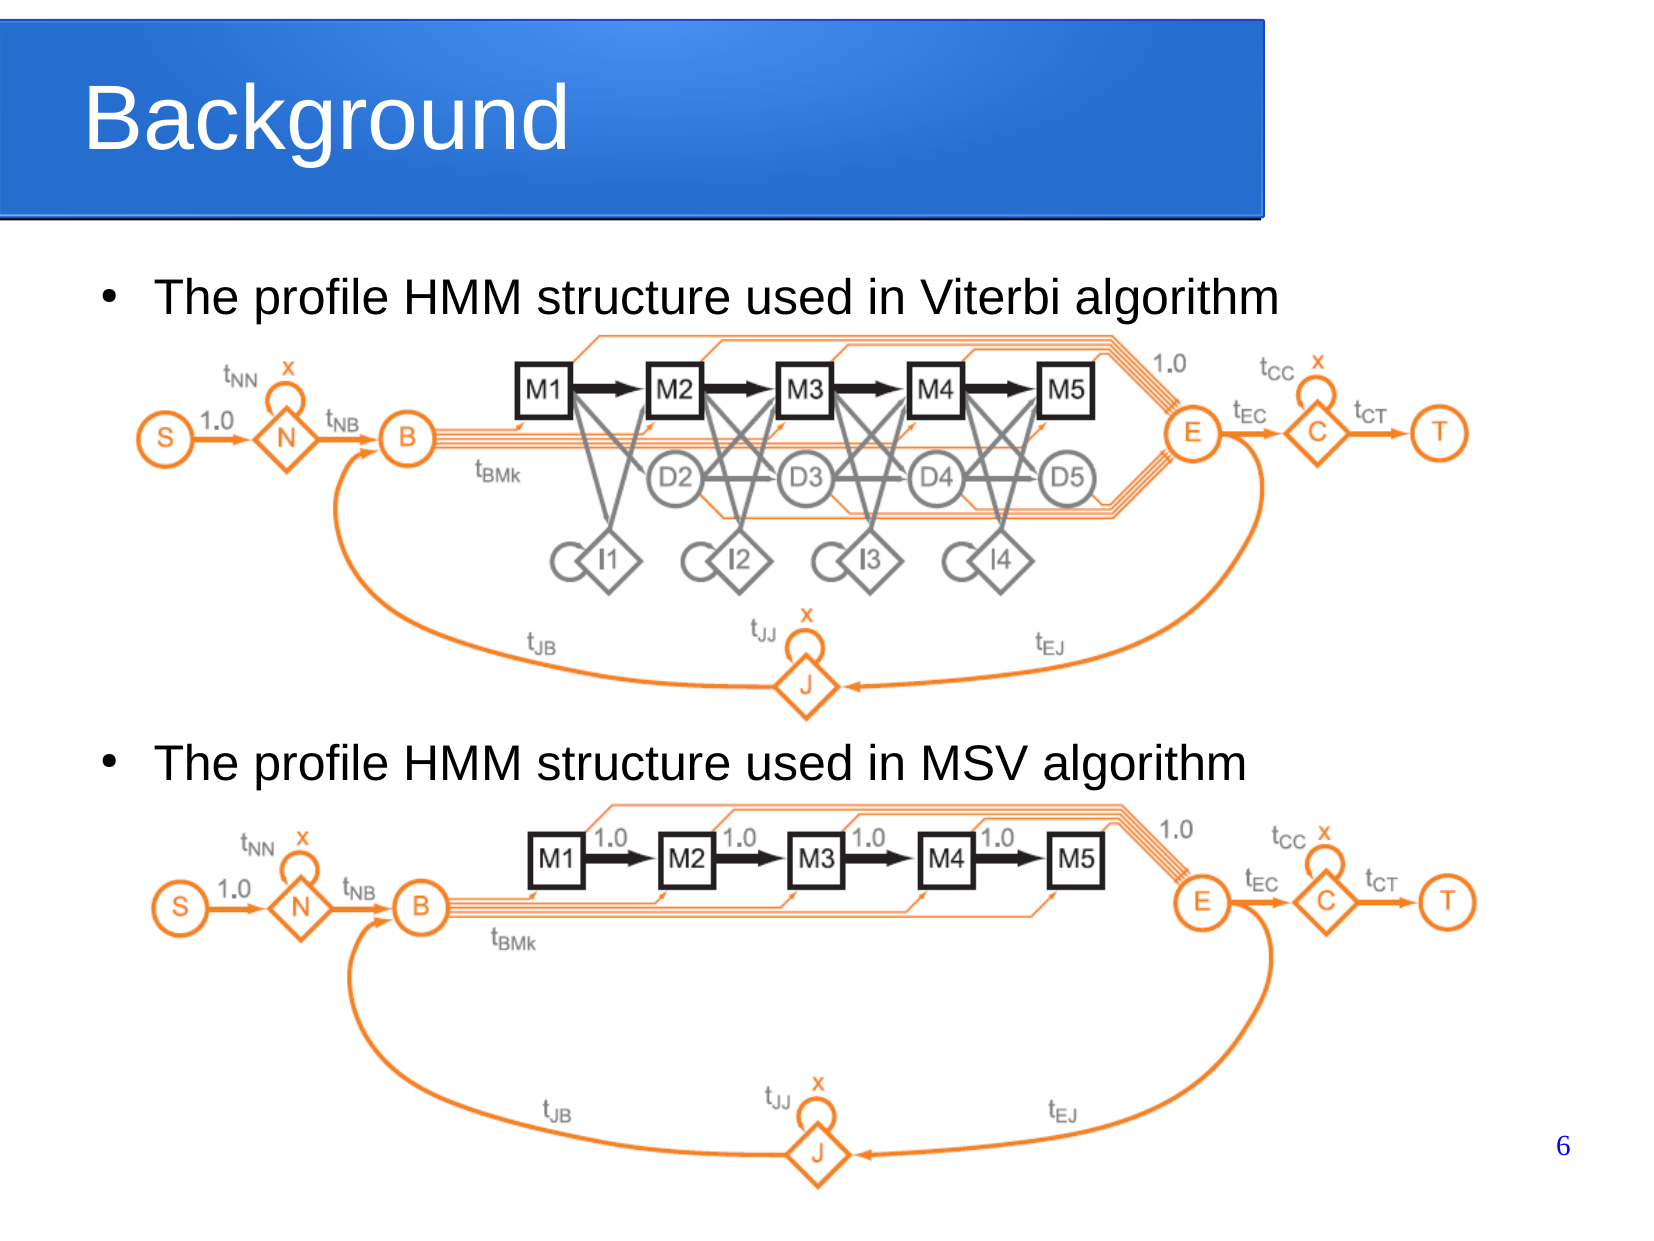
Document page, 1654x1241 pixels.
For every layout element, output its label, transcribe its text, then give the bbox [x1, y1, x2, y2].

picture [135, 797, 1494, 1199]
title Background [82, 25, 1250, 211]
list The profile HMM structure used in Viterbi algorithm The profile HMM structure used in MSV algorithm [82, 269, 1538, 1201]
